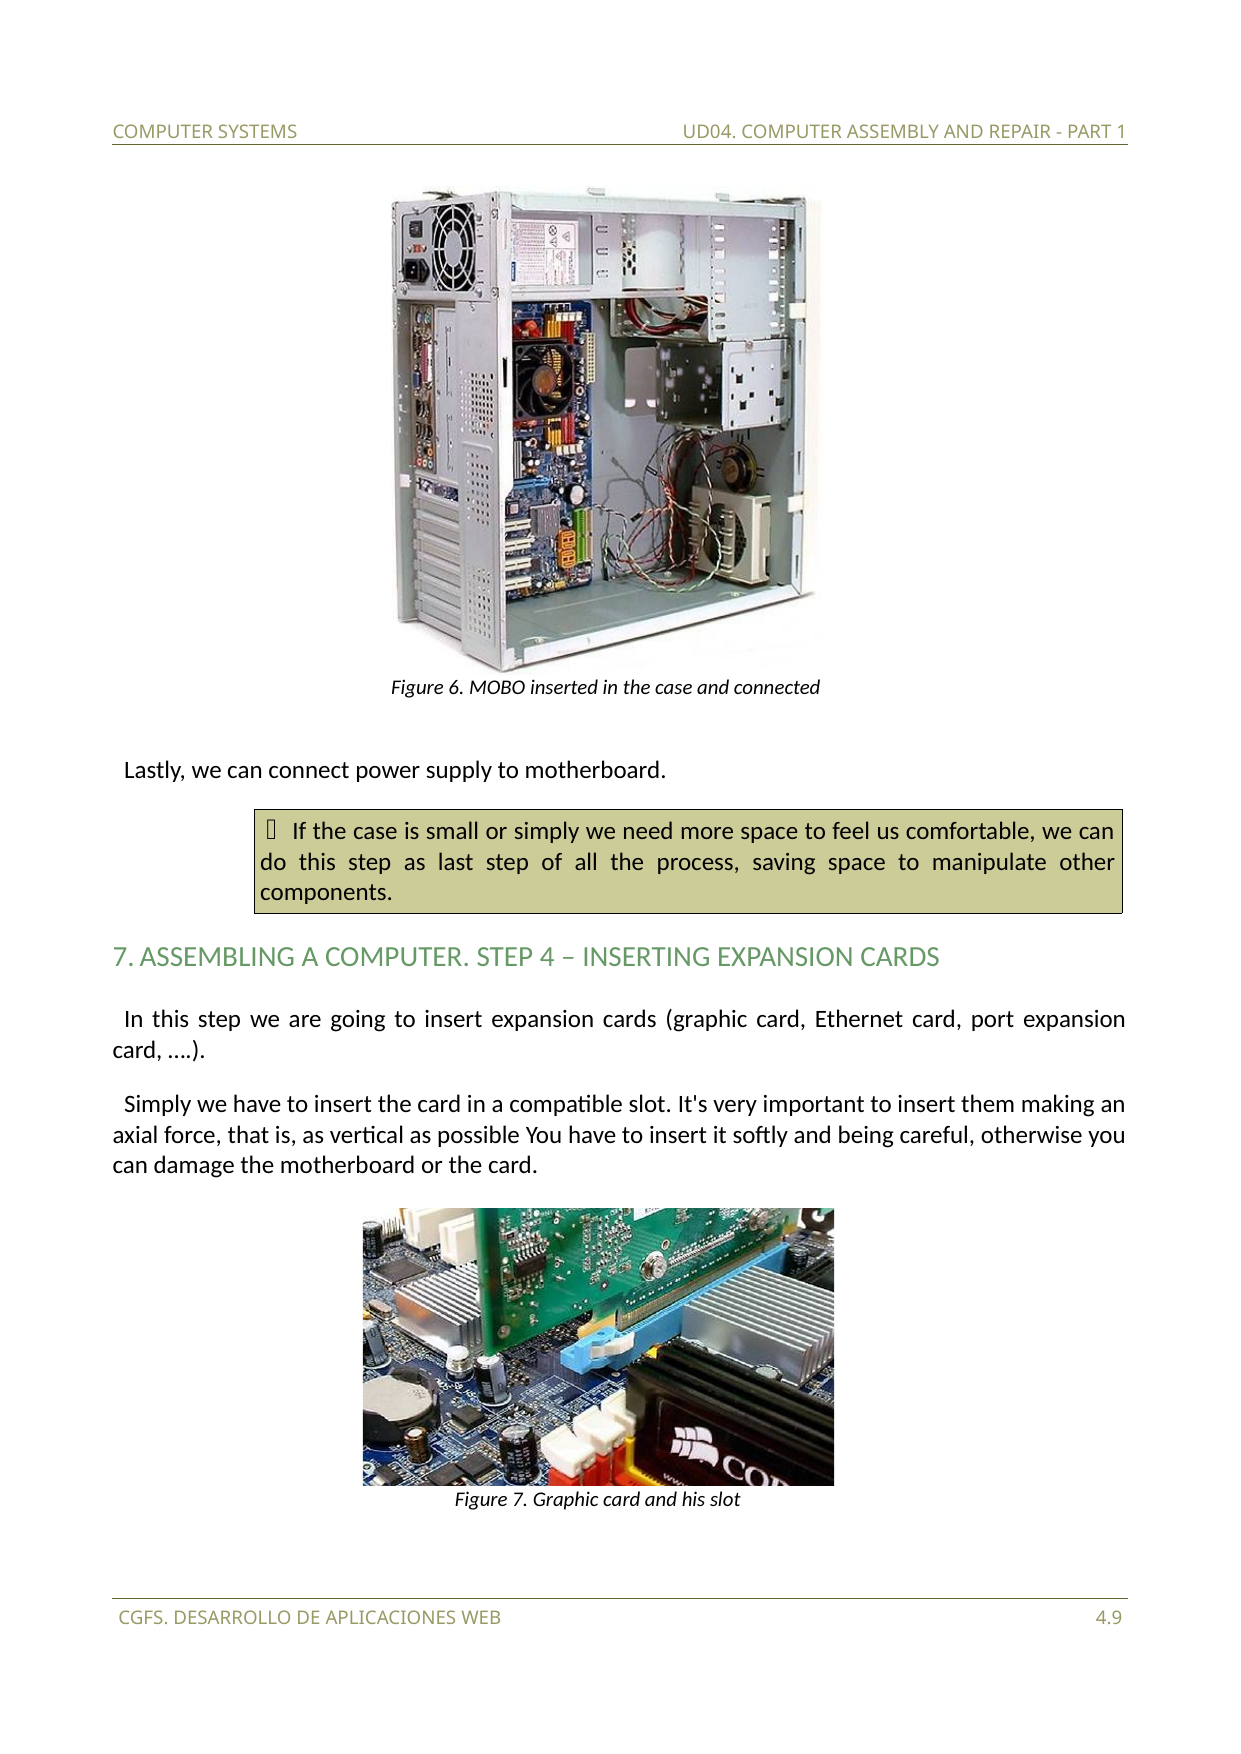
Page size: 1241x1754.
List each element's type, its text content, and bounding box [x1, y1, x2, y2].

text  If the case is small or simply we need more space to feel us comfortable, we can do this step as last step of all the process, saving space to manipulate other components. [255, 810, 1122, 913]
picture [391, 186, 823, 675]
text Lastly, we can connect power supply to motherboard. [112, 754, 1128, 785]
text Figure 6. MOBO inserted in the case and connected [307, 675, 906, 700]
text Simply we have to insert the card in a compatible slot. It's very important to insert them making an axial force, that is, as vertical as possible You have to insert it softly and being careful, otherwise you can damage the motherboard or the card. [112, 1089, 1128, 1180]
subtitle Assembling a computer. Step 4 – Inserting expansion cards [112, 938, 1128, 973]
picture [362, 1208, 835, 1486]
text In this step we are going to insert expansion cards (graphic card, Ethernet card, port expansion card, ….). [112, 1003, 1128, 1064]
text Figure 7. Graphic card and his slot [307, 1486, 890, 1511]
